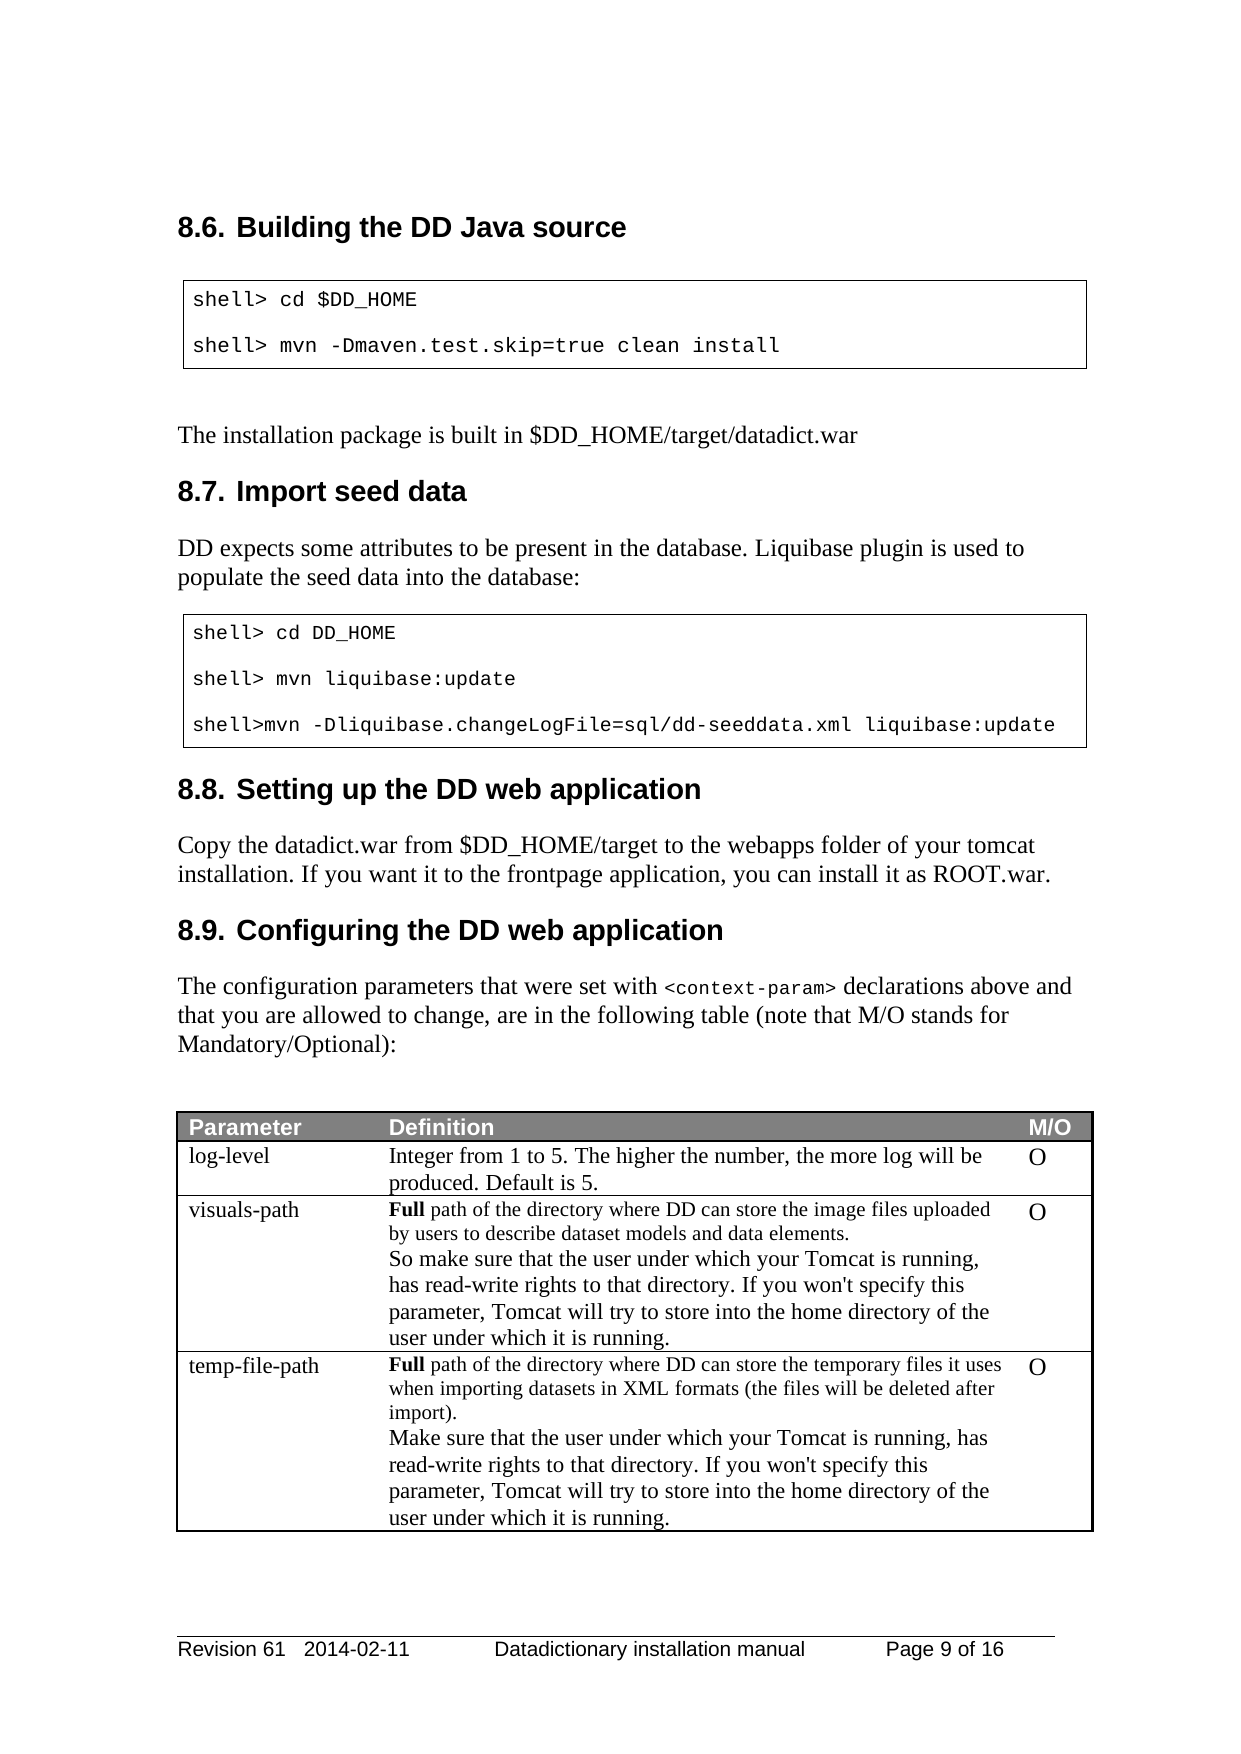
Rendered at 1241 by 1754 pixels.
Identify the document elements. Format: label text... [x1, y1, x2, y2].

table_cell O [1017, 1352, 1091, 1530]
text The installation package is built in $DD_HOME/target/datadict.war [177, 420, 1092, 449]
table_cell O [1017, 1142, 1091, 1195]
table_header Parameter [178, 1113, 377, 1140]
table_cell Full path of the directory where DD can store the image files uploaded by users to describe dataset models and data elements. So make sure that the user under which your Tomcat is running, has read-write rights to that directory. If you won't specify this parameter, Tomcat will try to store into the home directory of the user under which it is running. [377, 1196, 1017, 1351]
table_cell Full path of the directory where DD can store the temporary files it uses when importing datasets in XML formats (the files will be deleted after import). Make sure that the user under which your Tomcat is running, has read-write rights to that directory. If you won't specify this parameter, Tomcat will try to store into the home directory of the user under which it is running. [377, 1352, 1017, 1530]
text DD expects some attributes to be present in the database. Liquibase plugin is used to populate the seed data into the database: [177, 533, 1092, 591]
subtitle Import seed data [177, 474, 1092, 508]
text shell>mvn -Dliquibase.changeLogFile=sql/dd-seeddata.xml liquibase:update [184, 706, 1086, 747]
table_cell visuals-path [178, 1196, 377, 1351]
text shell> mvn -Dmaven.test.skip=true clean install [184, 327, 1086, 368]
table_cell Integer from 1 to 5. The higher the number, the more log will be produced. Default is 5. [377, 1142, 1017, 1195]
text The configuration parameters that were set with <context-param> declarations above and that you are allowed to change, are in the following table (note that M/O stands for Mandatory/Optional): [177, 971, 1092, 1058]
text Copy the datadict.war from $DD_HOME/target to the webapps folder of your tomcat installation. If you want it to the frontpage application, you can install it as ROOT.war. [177, 830, 1092, 888]
subtitle Configuring the DD web application [177, 913, 1092, 946]
subtitle Building the DD Java source [177, 210, 1092, 244]
text shell> mvn liquibase:update [184, 660, 1086, 692]
text shell> cd $DD_HOME [184, 281, 1086, 312]
table_cell O [1017, 1196, 1091, 1351]
table_header M/O [1017, 1113, 1091, 1140]
text shell> cd DD_HOME [184, 615, 1086, 646]
table_cell log-level [178, 1142, 377, 1195]
table_header Definition [377, 1113, 1017, 1140]
table_cell temp-file-path [178, 1352, 377, 1530]
subtitle Setting up the DD web application [177, 772, 1092, 805]
